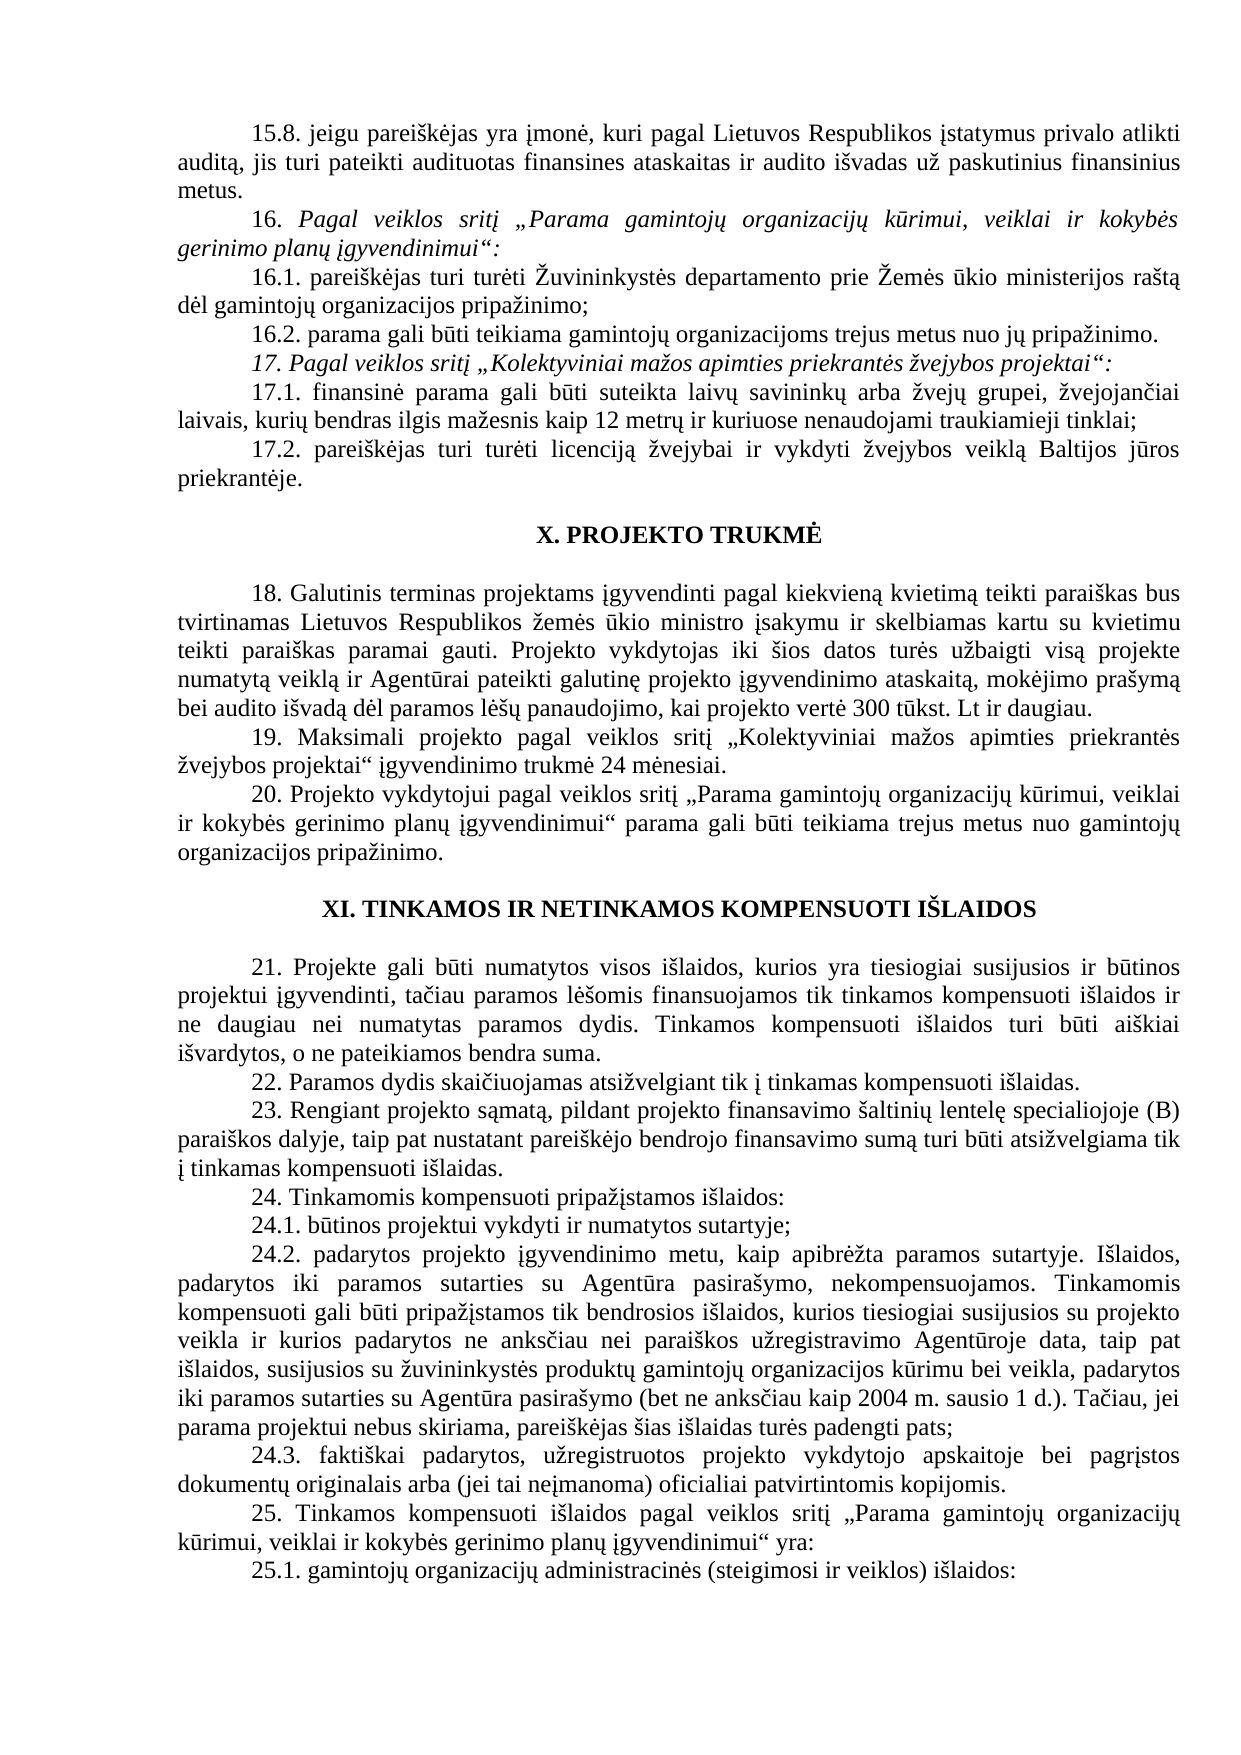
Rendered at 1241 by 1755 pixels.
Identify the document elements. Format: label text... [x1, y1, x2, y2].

text 20. Projekto vykdytojui pagal veiklos sritį „Parama gamintojų organizacijų kūrimui, veiklai ir kokybės gerinimo planų įgyvendinimui“ parama gali būti teikiama trejus metus nuo gamintojų organizacijos pripažinimo. [177, 779, 1181, 866]
text 16.1. pareiškėjas turi turėti Žuvininkystės departamento prie Žemės ūkio ministerijos raštą dėl gamintojų organizacijos pripažinimo; [177, 262, 1181, 319]
text 16. Pagal veiklos sritį „Parama gamintojų organizacijų kūrimui, veiklai ir kokybės gerinimo planų įgyvendinimui“: [177, 204, 1181, 262]
text 17.2. pareiškėjas turi turėti licenciją žvejybai ir vykdyti žvejybos veiklą Baltijos jūros priekrantėje. [177, 434, 1181, 492]
text 19. Maksimali projekto pagal veiklos sritį „Kolektyviniai mažos apimties priekrantės žvejybos projektai“ įgyvendinimo trukmė 24 mėnesiai. [177, 722, 1181, 779]
text X. PROJEKTO TRUKMĖ [177, 521, 1181, 549]
text 24. Tinkamomis kompensuoti pripažįstamos išlaidos: [177, 1182, 1181, 1211]
text 21. Projekte gali būti numatytos visos išlaidos, kurios yra tiesiogiai susijusios ir būtinos projektui įgyvendinti, tačiau paramos lėšomis finansuojamos tik tinkamos kompensuoti išlaidos ir ne daugiau nei numatytas paramos dydis. Tinkamos kompensuoti išlaidos turi būti aiškiai išvardytos, o ne pateikiamos bendra suma. [177, 952, 1181, 1067]
text 16.2. parama gali būti teikiama gamintojų organizacijoms trejus metus nuo jų pripažinimo. [177, 319, 1181, 348]
text 24.2. padarytos projekto įgyvendinimo metu, kaip apibrėžta paramos sutartyje. Išlaidos, padarytos iki paramos sutarties su Agentūra pasirašymo, nekompensuojamos. Tinkamomis kompensuoti gali būti pripažįstamos tik bendrosios išlaidos, kurios tiesiogiai susijusios su projekto veikla ir kurios padarytos ne anksčiau nei paraiškos užregistravimo Agentūroje data, taip pat išlaidos, susijusios su žuvininkystės produktų gamintojų organizacijos kūrimu bei veikla, padarytos iki paramos sutarties su Agentūra pasirašymo (bet ne anksčiau kaip 2004 m. sausio 1 d.). Tačiau, jei parama projektui nebus skiriama, pareiškėjas šias išlaidas turės padengti pats; [177, 1239, 1181, 1441]
text 25.1. gamintojų organizacijų administracinės (steigimosi ir veiklos) išlaidos: [177, 1556, 1181, 1584]
text 25. Tinkamos kompensuoti išlaidos pagal veiklos sritį „Parama gamintojų organizacijų kūrimui, veiklai ir kokybės gerinimo planų įgyvendinimui“ yra: [177, 1498, 1181, 1556]
text 18. Galutinis terminas projektams įgyvendinti pagal kiekvieną kvietimą teikti paraiškas bus tvirtinamas Lietuvos Respublikos žemės ūkio ministro įsakymu ir skelbiamas kartu su kvietimu teikti paraiškas paramai gauti. Projekto vykdytojas iki šios datos turės užbaigti visą projekte numatytą veiklą ir Agentūrai pateikti galutinę projekto įgyvendinimo ataskaitą, mokėjimo prašymą bei audito išvadą dėl paramos lėšų panaudojimo, kai projekto vertė 300 tūkst. Lt ir daugiau. [177, 578, 1181, 722]
text 22. Paramos dydis skaičiuojamas atsižvelgiant tik į tinkamas kompensuoti išlaidas. [177, 1067, 1181, 1096]
text 17. Pagal veiklos sritį „Kolektyviniai mažos apimties priekrantės žvejybos projektai“: [177, 348, 1181, 377]
text 24.3. faktiškai padarytos, užregistruotos projekto vykdytojo apskaitoje bei pagrįstos dokumentų originalais arba (jei tai neįmanoma) oficialiai patvirtintomis kopijomis. [177, 1441, 1181, 1498]
text 17.1. finansinė parama gali būti suteikta laivų savininkų arba žvejų grupei, žvejojančiai laivais, kurių bendras ilgis mažesnis kaip 12 metrų ir kuriuose nenaudojami traukiamieji tinklai; [177, 377, 1181, 434]
text 24.1. būtinos projektui vykdyti ir numatytos sutartyje; [177, 1211, 1181, 1239]
text 23. Rengiant projekto sąmatą, pildant projekto finansavimo šaltinių lentelę specialiojoje (B) paraiškos dalyje, taip pat nustatant pareiškėjo bendrojo finansavimo sumą turi būti atsižvelgiama tik į tinkamas kompensuoti išlaidas. [177, 1096, 1181, 1182]
text 15.8. jeigu pareiškėjas yra įmonė, kuri pagal Lietuvos Respublikos įstatymus privalo atlikti auditą, jis turi pateikti audituotas finansines ataskaitas ir audito išvadas už paskutinius finansinius metus. [177, 118, 1181, 204]
text XI. TINKAMOS IR NETINKAMOS KOMPENSUOTI IŠLAIDOS [177, 894, 1181, 923]
